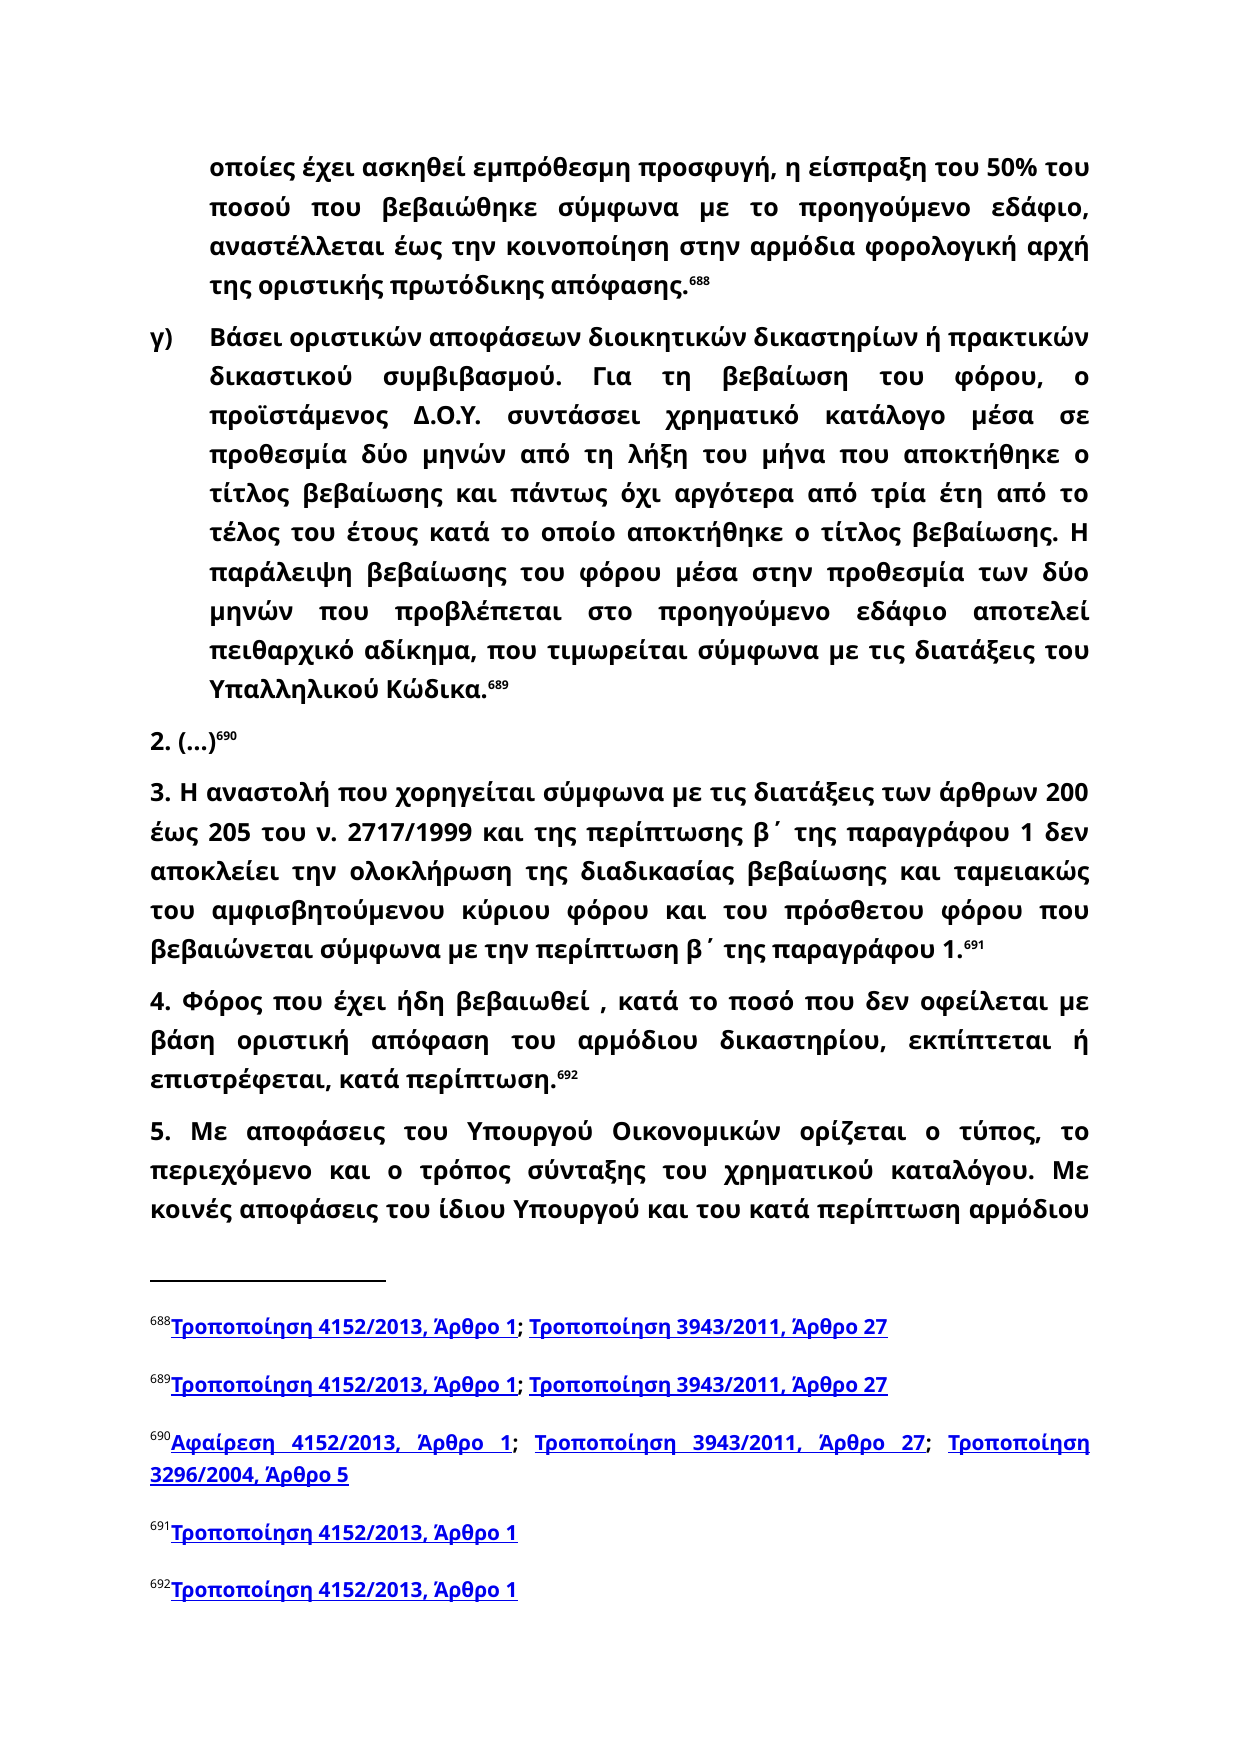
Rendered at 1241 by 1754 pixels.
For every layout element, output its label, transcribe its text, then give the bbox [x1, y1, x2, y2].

list οποίες έχει ασκηθεί εμπρόθεσμη προσφυγή, η είσπραξη του 50% του ποσού που βεβαιώθηκε σύμφωνα με το προηγούμενο εδάφιο, αναστέλλεται έως την κοινοποίηση στην αρμόδια φορολογική αρχή της οριστικής πρωτόδικης απόφασης. [150, 150, 1090, 302]
text 4. Φόρος που έχει ήδη βεβαιωθεί , κατά το ποσό που δεν οφείλεται με βάση οριστική απόφαση του αρμόδιου δικαστηρίου, εκπίπτεται ή επιστρέφεται, κατά περίπτωση. [150, 983, 1090, 1096]
text 2. (…) [150, 723, 1090, 757]
list γ) Βάσει οριστικών αποφάσεων διοικητικών δικαστηρίων ή πρακτικών δικαστικού συμβιβασμού. Για τη βεβαίωση του φόρου, ο προϊστάμενος Δ.Ο.Υ. συντάσσει χρηματικό κατάλογο μέσα σε προθεσμία δύο μηνών από τη λήξη του μήνα που αποκτήθηκε ο τίτλος βεβαίωσης και πάντως όχι αργότερα από τρία έτη από το τέλος του έτους κατά το οποίο αποκτήθηκε ο τίτλος βεβαίωσης. Η παράλειψη βεβαίωσης του φόρου μέσα στην προθεσμία των δύο μηνών που προβλέπεται στο προηγούμενο εδάφιο αποτελεί πειθαρχικό αδίκημα, που τιμωρείται σύμφωνα με τις διατάξεις του Υπαλληλικού Κώδικα. [150, 319, 1090, 706]
text Τροποποίηση 4152/2013, Άρθρο 1; Τροποποίηση 3943/2011, Άρθρο 27 [150, 1370, 1090, 1398]
text 3. Η αναστολή που χορηγείται σύμφωνα με τις διατάξεις των άρθρων 200 έως 205 του ν. 2717/1999 και της περίπτωσης β΄ της παραγράφου 1 δεν αποκλείει την ολοκλήρωση της διαδικασίας βεβαίωσης και ταμειακώς του αμφισβητούμενου κύριου φόρου και του πρόσθετου φόρου που βεβαιώνεται σύμφωνα με την περίπτωση β΄ της παραγράφου 1. [150, 775, 1090, 966]
text Τροποποίηση 4152/2013, Άρθρο 1 [150, 1518, 1090, 1546]
text Τροποποίηση 4152/2013, Άρθρο 1; Τροποποίηση 3943/2011, Άρθρο 27 [150, 1312, 1090, 1341]
text Τροποποίηση 4152/2013, Άρθρο 1 [150, 1576, 1090, 1604]
text 5. Με αποφάσεις του Υπουργού Οικονομικών ορίζεται ο τύπος, το περιεχόμενο και ο τρόπος σύνταξης του χρηματικού καταλόγου. Με κοινές αποφάσεις του ίδιου Υπουργού και του κατά περίπτωση αρμόδιου [150, 1113, 1090, 1226]
text Αφαίρεση 4152/2013, Άρθρο 1; Τροποποίηση 3943/2011, Άρθρο 27; Τροποποίηση 3296/2004, Άρθρο 5 [150, 1428, 1090, 1489]
